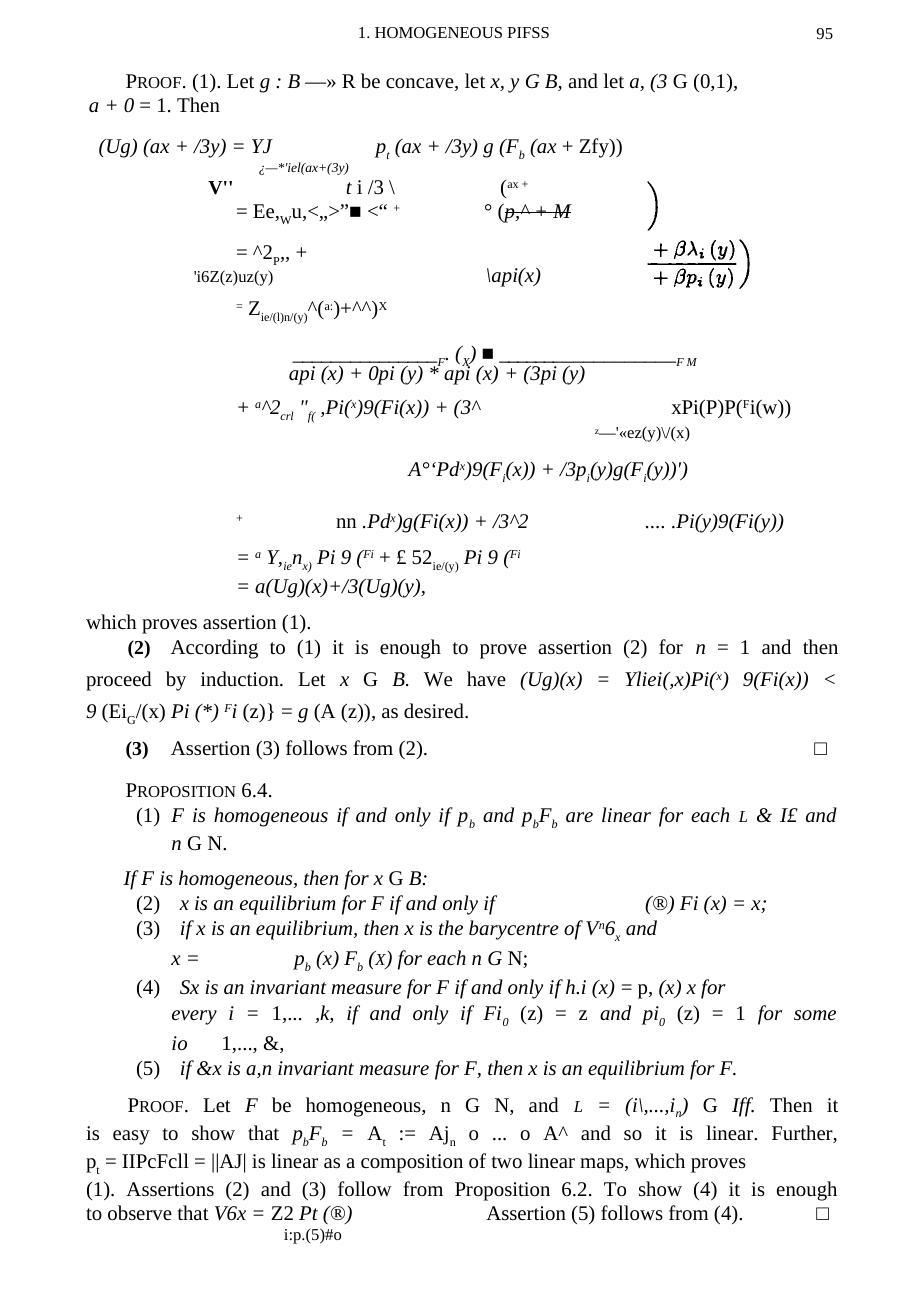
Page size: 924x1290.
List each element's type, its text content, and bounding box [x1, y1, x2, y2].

list Assertion (3) follows from (2). □ [84, 736, 839, 760]
text x = pb (x) Fb (x) for each n G N; [84, 946, 839, 974]
text V'' t i /3 \ (ax + [89, 175, 648, 199]
text = a Y,ienx) Pi 9 (Fi + £ 52ie/(y) Pi 9 (Fi [236, 545, 839, 573]
text = Zie/(l)n/(y)^(a:)+^^)X [236, 296, 648, 324]
list if x is an equilibrium, then x is the barycentre of Vn6x and [84, 916, 839, 944]
text (Ug) (ax + /3y) = YJ pt (ax + /3y) g (Fb (ax + Zfy)) [84, 134, 648, 162]
list if &x is a,n invariant measure for F, then x is an equilibrium for F. [84, 1056, 839, 1080]
text If F is homogeneous, then for x G B: [84, 866, 839, 890]
text 1. HOMOGENEOUS PIFSS [358, 23, 568, 42]
text 'i6Z(z)uz(y) \api(x) [89, 268, 648, 286]
text Proposition 6.4. [84, 778, 839, 802]
text + nn .Pdx)g(Fi(x)) + /3^2 .... .Pi(y)9(Fi(y)) [236, 509, 839, 533]
list According to (1) it is enough to prove assertion (2) for n = 1 and then proceed by induction. Let x G B. We have (Ug)(x) = Yliei(,x)Pi(x) 9(Fi(x)) < 9 (EiG/(x) Pi (*) Fi (z)} = g (A (z)), as desired. [86, 635, 839, 727]
text + a^2crl "f( ,Pi(x)9(Fi(x)) + (3^ xPi(P)P(Fi(w)) [236, 395, 839, 423]
text Proof. Let F be homogeneous, n G N, and l = (i\,...,in) G Iff. Then it is easy to show that pbFb = At := Ajn o ... o A^ and so it is linear. Further, pt = IIPcFcll = ||AJ| is linear as a composition of two linear maps, which proves [86, 1092, 839, 1177]
text which proves assertion (1). [86, 610, 839, 634]
text ¿—*'iel(ax+(3y) [259, 162, 648, 175]
text i:p.(5)#o [284, 1225, 839, 1244]
text = ^2P,, + [236, 240, 648, 268]
list . Assertions (2) and (3) follow from Proposition 6.2. To show (4) it is enough to observe that V6x = Z2 Pt (®) Assertion (5) follows from (4). □ [86, 1177, 839, 1225]
list F is homogeneous if and only if pb and pbFb are linear for each l & I£ and n G N. [136, 803, 839, 855]
text = Ee,Wu,<„>”■ <“ + ° (p,^ + M [236, 199, 648, 223]
picture [647, 181, 750, 289]
text z—'«ez(y)\/(x) A°‘Pdx)9(Fi(x)) + /3pi(y)g(Fi(y))') [369, 423, 690, 485]
text 95 [816, 24, 837, 43]
text F. (X) ■ F M api (x) + 0pi (y) * api (x) + (3pi (y) [289, 342, 723, 385]
text Proof. (1). Let g : B —» R be concave, let x, y G B, and let a, (3 G (0,1), [84, 69, 837, 93]
list Sx is an invariant measure for F if and only if h.i (x) = p, (x) x for [84, 975, 839, 999]
text a + 0 = 1. Then [89, 93, 648, 117]
text every i = 1,... ,k, if and only if Fi0 (z) = z and pi0 (z) = 1 for some io 1,..., &, [171, 1001, 839, 1055]
list x is an equilibrium for F if and only if (®) Fi (x) = x; [84, 891, 839, 915]
text = a(Ug)(x)+/3(Ug)(y), [236, 574, 839, 598]
